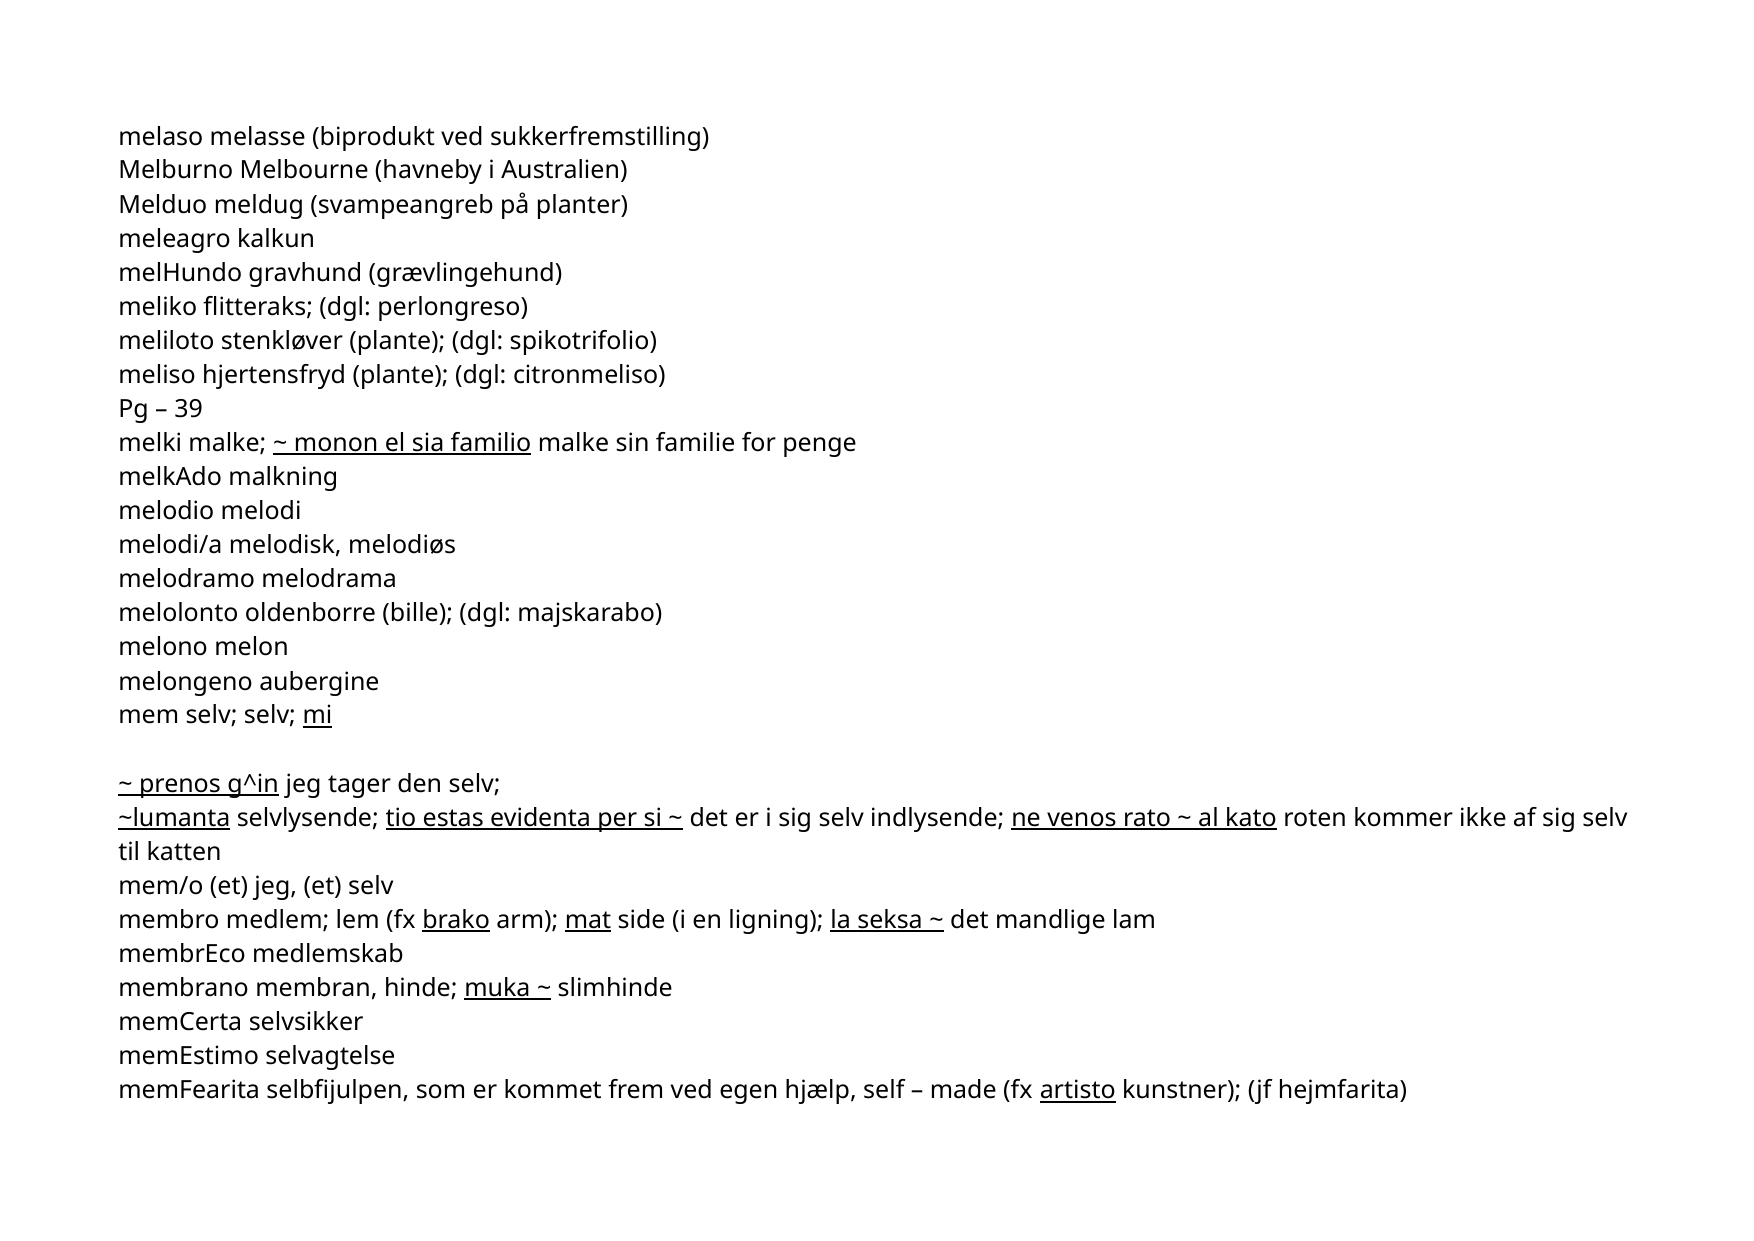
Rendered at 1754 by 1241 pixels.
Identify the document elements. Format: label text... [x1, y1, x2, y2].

text meliko flitteraks; (dgl: perlongreso) [118, 288, 1636, 322]
text melolonto oldenborre (bille); (dgl: majskarabo) [118, 595, 1636, 629]
text membrEco medlemskab [118, 936, 1636, 970]
text melaso melasse (biprodukt ved sukkerfremstilling) [118, 118, 1636, 152]
text membro medlem; lem (fx brako arm); mat side (i en ligning); la seksa ~ det mandlige lam [118, 902, 1636, 936]
text membrano membran, hinde; muka ~ slimhinde [118, 970, 1636, 1004]
text melodramo melodrama [118, 561, 1636, 595]
text melongeno aubergine [118, 663, 1636, 697]
text meliso hjertensfryd (plante); (dgl: citronmeliso) [118, 357, 1636, 391]
text Melburno Melbourne (havneby i Australien) [118, 152, 1636, 186]
text mem selv; selv; mi [118, 697, 1636, 731]
text memFearita selbfijulpen, som er kommet frem ved egen hjælp, self – made (fx artisto kunstner); (jf hejmfarita) [118, 1072, 1636, 1106]
text ~lumanta selvlysende; tio estas evidenta per si ~ det er i sig selv indlysende; ne venos rato ~ al kato roten kommer ikke af sig selv til katten [118, 799, 1636, 867]
text meleagro kalkun [118, 220, 1636, 254]
text memEstimo selvagtelse [118, 1038, 1636, 1072]
text melHundo gravhund (grævlingehund) [118, 254, 1636, 288]
text ~ prenos g^in jeg tager den selv; [118, 765, 1636, 799]
text Melduo meldug (svampeangreb på planter) [118, 186, 1636, 220]
text melodi/a melodisk, melodiøs [118, 527, 1636, 561]
text melono melon [118, 629, 1636, 663]
text memCerta selvsikker [118, 1004, 1636, 1038]
text melodio melodi [118, 493, 1636, 527]
text melkAdo malkning [118, 459, 1636, 493]
text melki malke; ~ monon el sia familio malke sin familie for penge [118, 425, 1636, 459]
text meliloto stenkløver (plante); (dgl: spikotrifolio) [118, 322, 1636, 357]
text Pg – 39 [118, 391, 1636, 425]
text mem/o (et) jeg, (et) selv [118, 867, 1636, 902]
